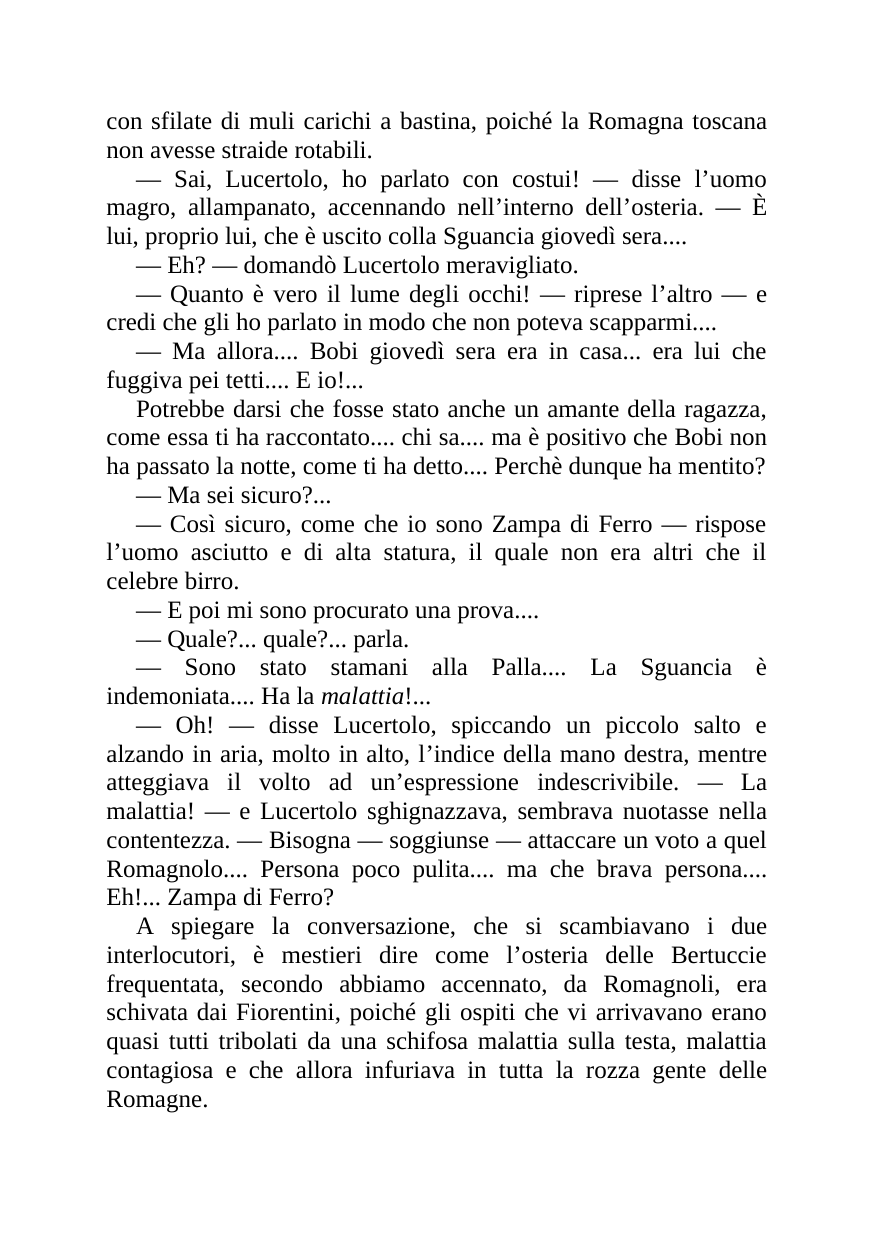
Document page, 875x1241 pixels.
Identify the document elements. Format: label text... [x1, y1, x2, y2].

text — Sai, Lucertolo, ho parlato con costui! — disse l’uomo magro, allampanato, accennando nell’interno dell’osteria. — È lui, proprio lui, che è uscito colla Sguancia giovedì sera.... [106, 164, 768, 250]
text — E poi mi sono procurato una prova.... [106, 595, 768, 624]
text — Ma sei sicuro?... [106, 480, 768, 509]
text — Eh? — domandò Lucertolo meravigliato. [106, 250, 768, 279]
text — Oh! — disse Lucertolo, spiccando un piccolo salto e alzando in aria, molto in alto, l’indice della mano destra, mentre atteggiava il volto ad un’espressione indescrivibile. — La malattia! — e Lucertolo sghignazzava, sembrava nuotasse nella contentezza. — Bisogna — soggiunse — attaccare un voto a quel Romagnolo.... Persona poco pulita.... ma che brava persona.... Eh!... Zampa di Ferro? [106, 710, 768, 911]
text A spiegare la conversazione, che si scambiavano i due interlocutori, è mestieri dire come l’osteria delle Bertuccie frequentata, secondo abbiamo accennato, da Romagnoli, era schivata dai Fiorentini, poiché gli ospiti che vi arrivavano erano quasi tutti tribolati da una schifosa malattia sulla testa, malattia contagiosa e che allora infuriava in tutta la rozza gente delle Romagne. [106, 911, 768, 1112]
text — Quanto è vero il lume degli occhi! — riprese l’altro — e credi che gli ho parlato in modo che non poteva scapparmi.... [106, 279, 768, 336]
text — Ma allora.... Bobi giovedì sera era in casa... era lui che fuggiva pei tetti.... E io!... [106, 336, 768, 394]
text — Sono stato stamani alla Palla.... La Sguancia è indemoniata.... Ha la malattia!... [106, 652, 768, 710]
text Potrebbe darsi che fosse stato anche un amante della ragazza, come essa ti ha raccontato.... chi sa.... ma è positivo che Bobi non ha passato la notte, come ti ha detto.... Perchè dunque ha mentito? [106, 394, 768, 480]
text — Quale?... quale?... parla. [106, 624, 768, 652]
text con sfilate di muli carichi a bastina, poiché la Romagna toscana non avesse straide rotabili. [106, 106, 768, 164]
text — Così sicuro, come che io sono Zampa di Ferro — rispose l’uomo asciutto e di alta statura, il quale non era altri che il celebre birro. [106, 509, 768, 595]
